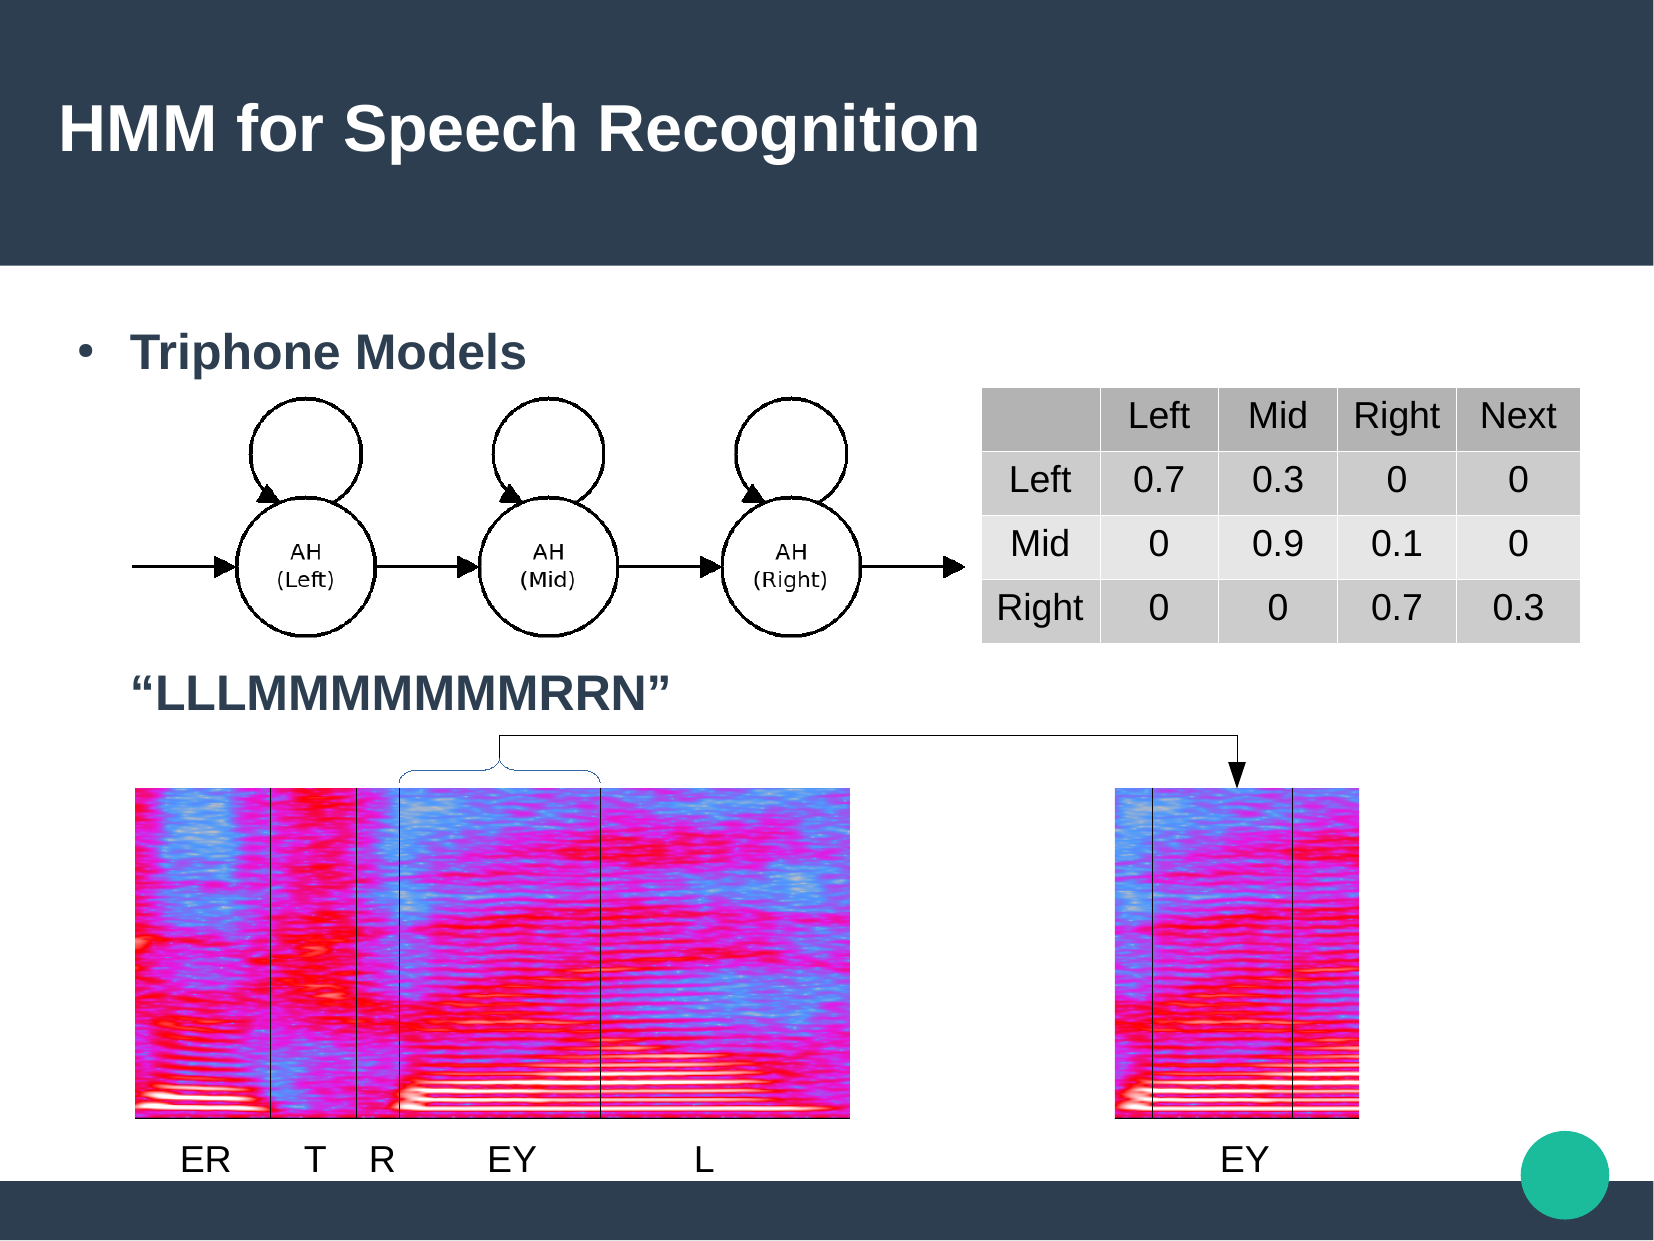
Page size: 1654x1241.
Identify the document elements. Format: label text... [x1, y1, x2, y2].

text_box R [354, 1130, 411, 1188]
table_cell Left [982, 452, 1100, 515]
text_box EY [1204, 1130, 1285, 1188]
title HMM for Speech Recognition [59, 49, 1595, 207]
table_header Right [1338, 388, 1456, 451]
picture [400, 788, 600, 1119]
table_cell 0 [1338, 452, 1456, 515]
text_box ER [165, 1130, 247, 1188]
picture [357, 788, 399, 1119]
table_cell Mid [982, 516, 1100, 579]
picture [1114, 788, 1152, 1119]
table_cell 0.9 [1219, 516, 1337, 579]
table_cell 0 [1457, 452, 1580, 515]
picture [130, 396, 969, 638]
table_cell 0.3 [1219, 452, 1337, 515]
table_cell 0.1 [1338, 516, 1456, 579]
picture [1153, 788, 1292, 1119]
table_cell 0.7 [1338, 580, 1456, 643]
table_cell 0 [1219, 580, 1337, 643]
table_cell 0.3 [1457, 580, 1580, 643]
table_cell 0 [1101, 516, 1218, 579]
picture [135, 788, 270, 1119]
table_header Mid [1219, 388, 1337, 451]
table_cell 0.7 [1101, 452, 1218, 515]
table_cell 0 [1101, 580, 1218, 643]
picture [271, 788, 356, 1119]
table_cell 0 [1457, 516, 1580, 579]
table_cell Right [982, 580, 1100, 643]
table_header Next [1457, 388, 1580, 451]
picture [601, 788, 850, 1119]
list Triphone Models “LLLMMMMMMMRRN” [59, 324, 1595, 1152]
text_box L [679, 1130, 730, 1188]
text_box EY [472, 1130, 552, 1188]
picture [1293, 788, 1360, 1119]
table_header Left [1101, 388, 1218, 451]
text_box T [289, 1130, 342, 1188]
table_header [982, 388, 1100, 451]
